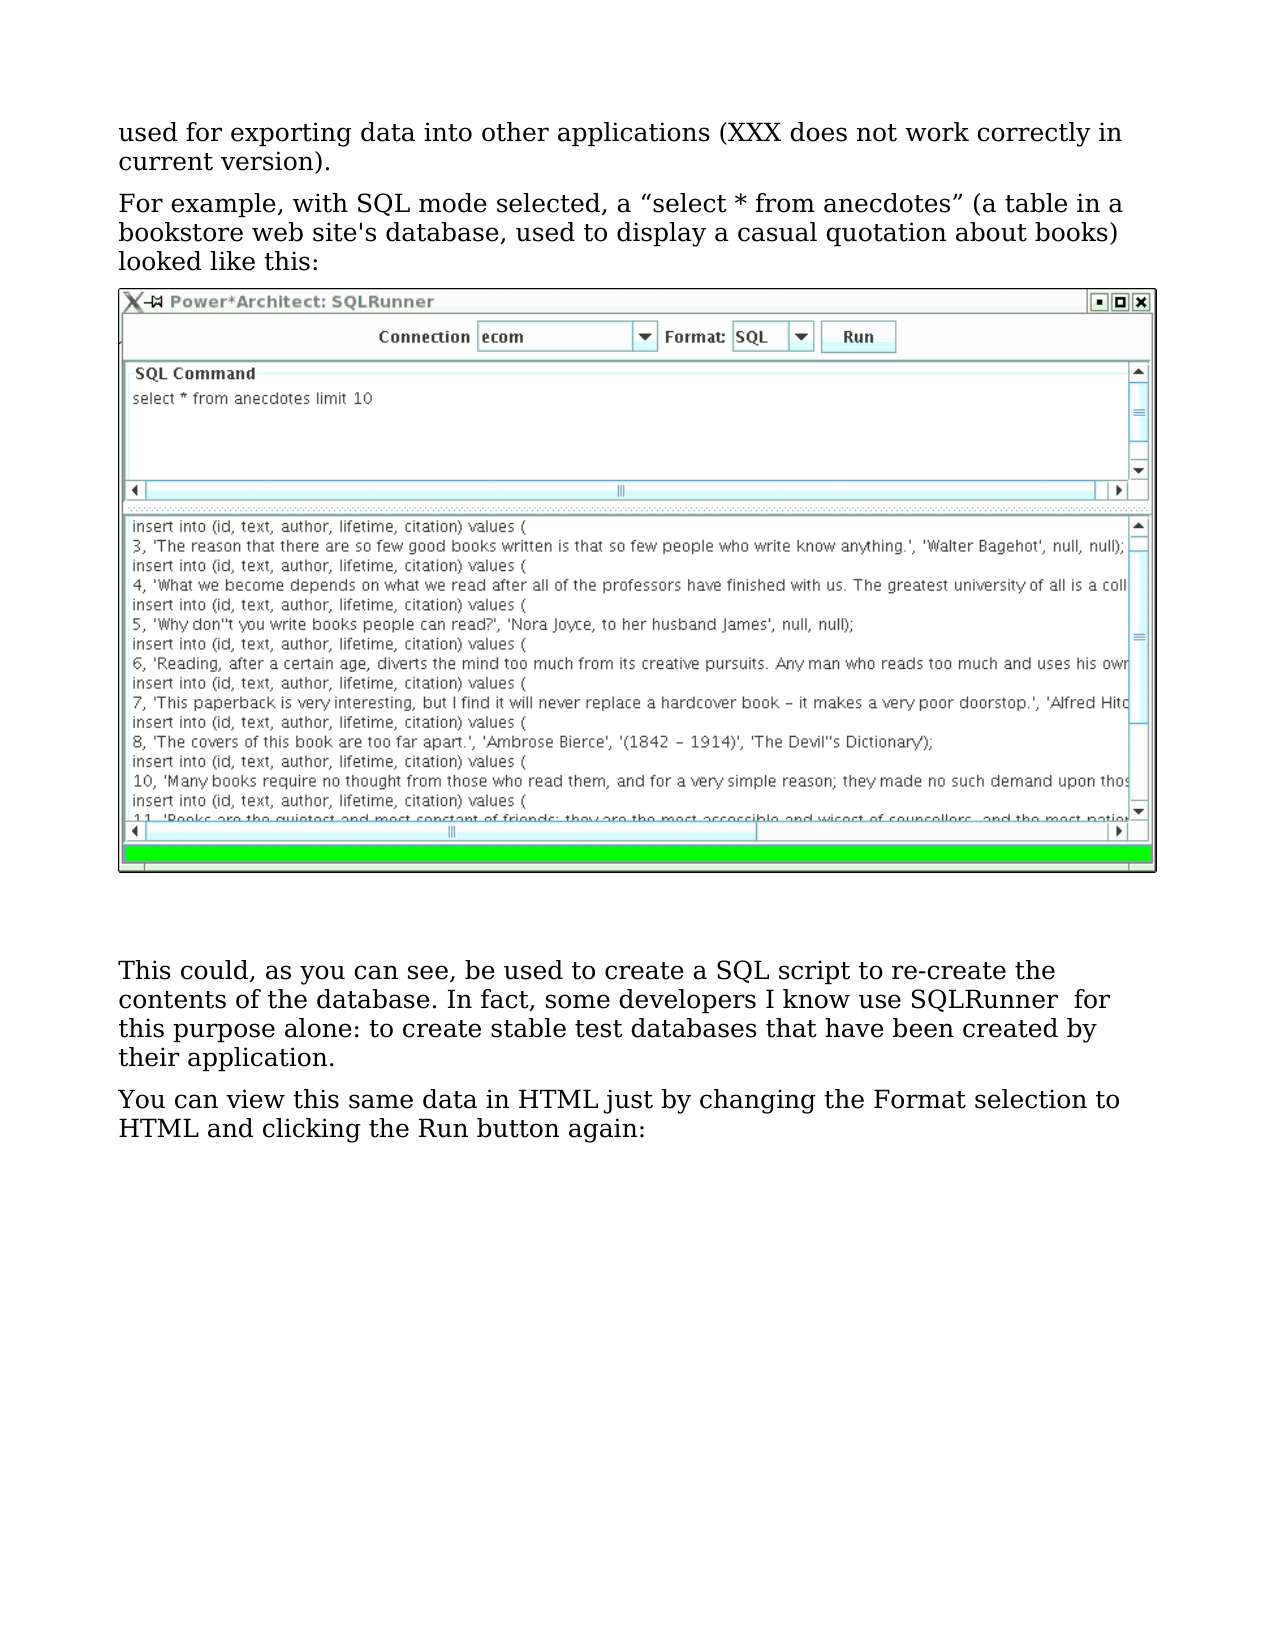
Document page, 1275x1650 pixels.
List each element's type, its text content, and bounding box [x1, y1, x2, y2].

picture [118, 288, 1157, 873]
text For example, with SQL mode selected, a “select * from anecdotes” (a table in a bookstore web site's database, used to display a casual quotation about books) looked like this: [118, 189, 1157, 276]
text used for exporting data into other applications (XXX does not work correctly in current version). [118, 118, 1157, 176]
text This could, as you can see, be used to create a SQL script to re-create the contents of the database. In fact, some developers I know use SQLRunner for this purpose alone: to create stable test databases that have been created by their application. [118, 956, 1157, 1073]
text You can view this same data in HTML just by changing the Format selection to HTML and clicking the Run button again: [118, 1085, 1157, 1144]
